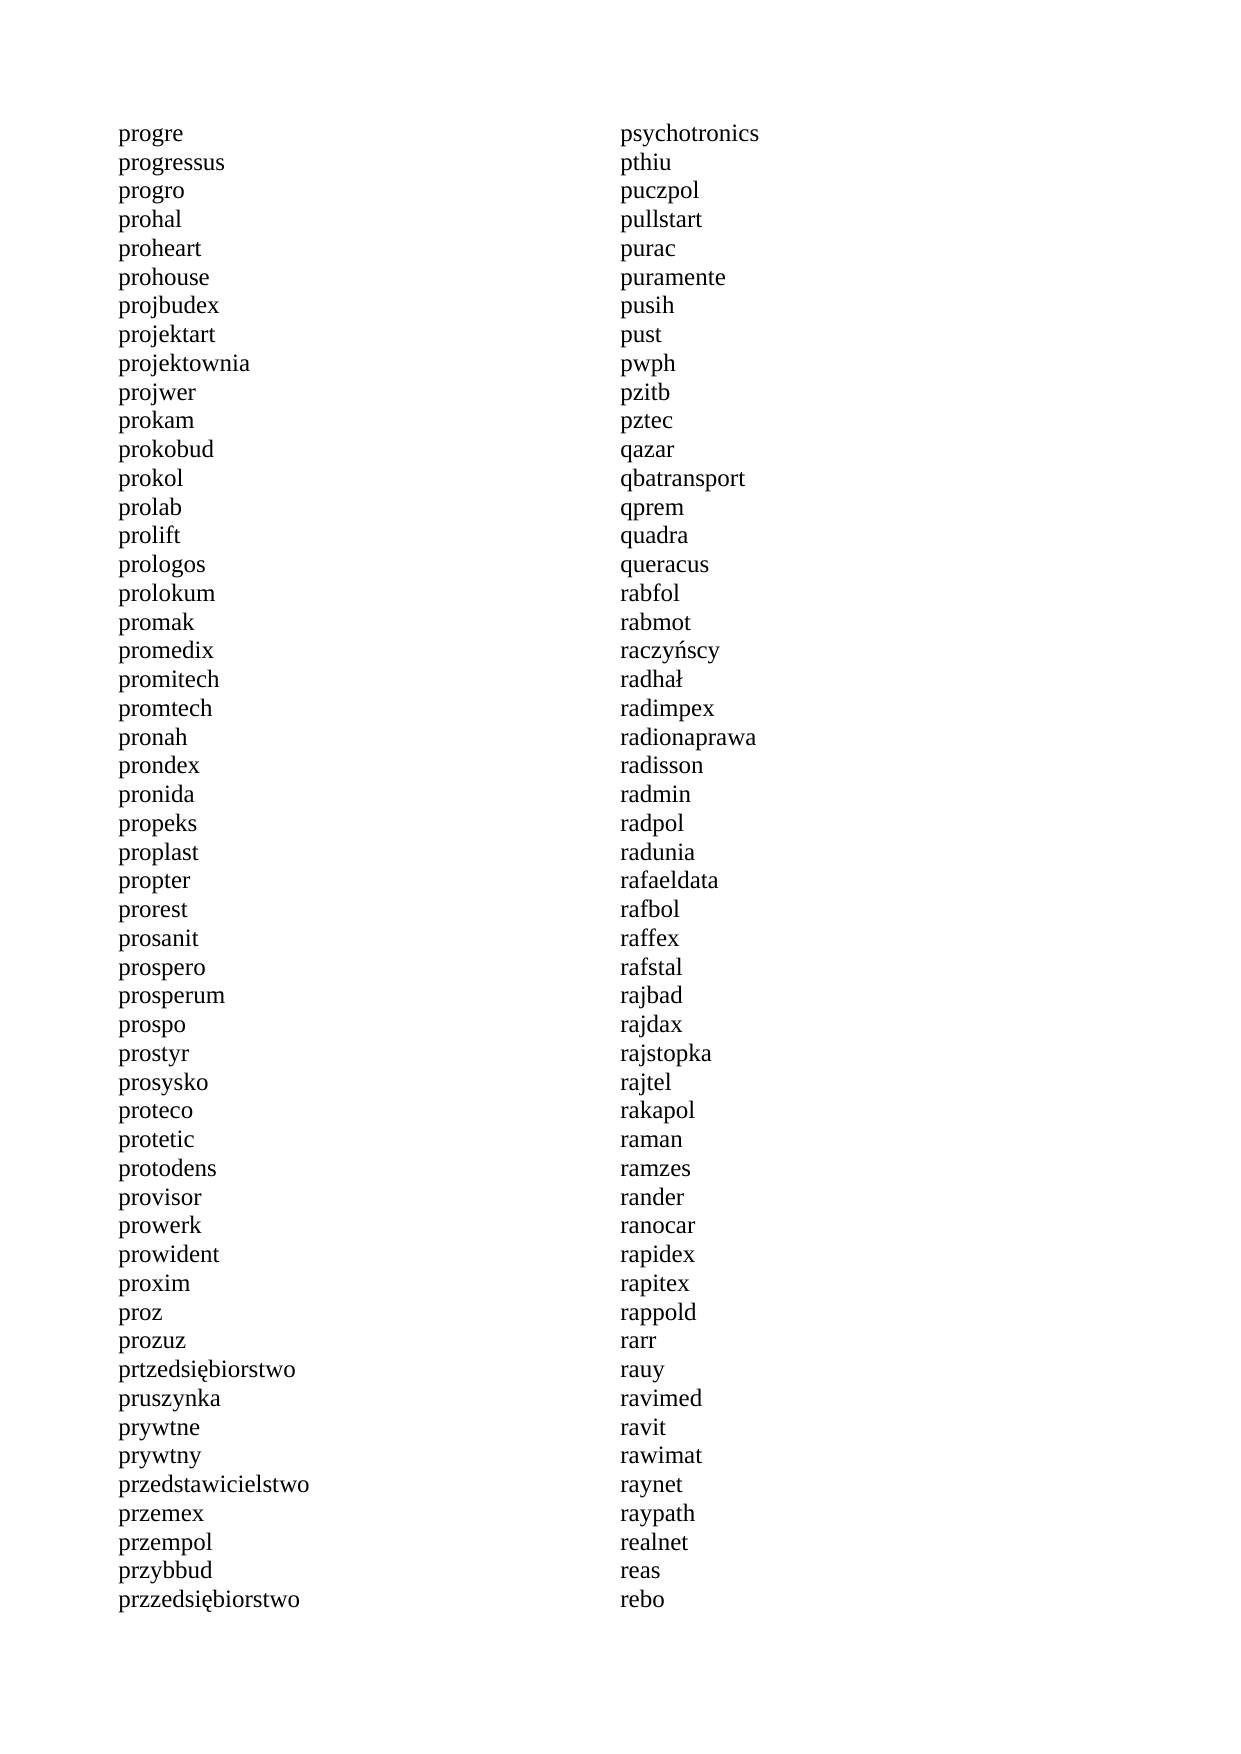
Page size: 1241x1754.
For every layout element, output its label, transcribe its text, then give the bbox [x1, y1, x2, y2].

text rawimat [620, 1441, 1122, 1469]
text pthiu [620, 147, 1122, 176]
text prohal [118, 204, 620, 233]
text radhał [620, 664, 1122, 693]
text prokobud [118, 434, 620, 463]
text raypath [620, 1498, 1122, 1527]
text quadra [620, 521, 1122, 549]
text pzitb [620, 377, 1122, 406]
text prolokum [118, 578, 620, 607]
text pust [620, 319, 1122, 348]
text prospero [118, 952, 620, 981]
text projektownia [118, 348, 620, 377]
text ranocar [620, 1211, 1122, 1239]
text prosanit [118, 923, 620, 952]
text pullstart [620, 204, 1122, 233]
text prtzedsiębiorstwo [118, 1354, 620, 1383]
text pztec [620, 406, 1122, 434]
text rajtel [620, 1067, 1122, 1096]
text przybbud [118, 1556, 620, 1584]
text prywtne [118, 1412, 620, 1441]
text proplast [118, 837, 620, 866]
text radunia [620, 837, 1122, 866]
text radpol [620, 808, 1122, 837]
text rajbad [620, 981, 1122, 1009]
text raffex [620, 923, 1122, 952]
text promitech [118, 664, 620, 693]
text prorest [118, 894, 620, 923]
text propter [118, 866, 620, 894]
text prostyr [118, 1038, 620, 1067]
text ravit [620, 1412, 1122, 1441]
text proteco [118, 1096, 620, 1124]
text rafstal [620, 952, 1122, 981]
text pwph [620, 348, 1122, 377]
text rabmot [620, 607, 1122, 636]
text prywtny [118, 1441, 620, 1469]
text protodens [118, 1153, 620, 1182]
text propeks [118, 808, 620, 837]
text progre [118, 118, 620, 147]
text przemex [118, 1498, 620, 1527]
text rebo [620, 1584, 1122, 1613]
text psychotronics [620, 118, 1122, 147]
text radmin [620, 779, 1122, 808]
text prosysko [118, 1067, 620, 1096]
text projbudex [118, 291, 620, 319]
text realnet [620, 1527, 1122, 1556]
text prowerk [118, 1211, 620, 1239]
text prohouse [118, 262, 620, 291]
text ravimed [620, 1383, 1122, 1412]
text pusih [620, 291, 1122, 319]
text rarr [620, 1326, 1122, 1354]
text prolab [118, 492, 620, 521]
text promedix [118, 636, 620, 664]
text rafaeldata [620, 866, 1122, 894]
text przzedsiębiorstwo [118, 1584, 620, 1613]
text proxim [118, 1268, 620, 1297]
text rappold [620, 1297, 1122, 1326]
text puramente [620, 262, 1122, 291]
text projwer [118, 377, 620, 406]
text raczyńscy [620, 636, 1122, 664]
text rapitex [620, 1268, 1122, 1297]
text rander [620, 1182, 1122, 1211]
text rabfol [620, 578, 1122, 607]
text radimpex [620, 693, 1122, 722]
text promtech [118, 693, 620, 722]
text rauy [620, 1354, 1122, 1383]
text prowident [118, 1239, 620, 1268]
text prondex [118, 751, 620, 779]
text prokol [118, 463, 620, 492]
text prologos [118, 549, 620, 578]
text radisson [620, 751, 1122, 779]
text qprem [620, 492, 1122, 521]
text progressus [118, 147, 620, 176]
text przedstawicielstwo [118, 1469, 620, 1498]
text projektart [118, 319, 620, 348]
text prokam [118, 406, 620, 434]
text rajdax [620, 1009, 1122, 1038]
text ramzes [620, 1153, 1122, 1182]
text prozuz [118, 1326, 620, 1354]
text provisor [118, 1182, 620, 1211]
text rafbol [620, 894, 1122, 923]
text przempol [118, 1527, 620, 1556]
text progro [118, 176, 620, 204]
text rajstopka [620, 1038, 1122, 1067]
text prospo [118, 1009, 620, 1038]
text qazar [620, 434, 1122, 463]
text prosperum [118, 981, 620, 1009]
text puczpol [620, 176, 1122, 204]
text pronida [118, 779, 620, 808]
text protetic [118, 1124, 620, 1153]
text raman [620, 1124, 1122, 1153]
text promak [118, 607, 620, 636]
text pronah [118, 722, 620, 751]
text rakapol [620, 1096, 1122, 1124]
text proheart [118, 233, 620, 262]
text pruszynka [118, 1383, 620, 1412]
text qbatransport [620, 463, 1122, 492]
text radionaprawa [620, 722, 1122, 751]
text purac [620, 233, 1122, 262]
text prolift [118, 521, 620, 549]
text raynet [620, 1469, 1122, 1498]
text queracus [620, 549, 1122, 578]
text reas [620, 1556, 1122, 1584]
text rapidex [620, 1239, 1122, 1268]
text proz [118, 1297, 620, 1326]
